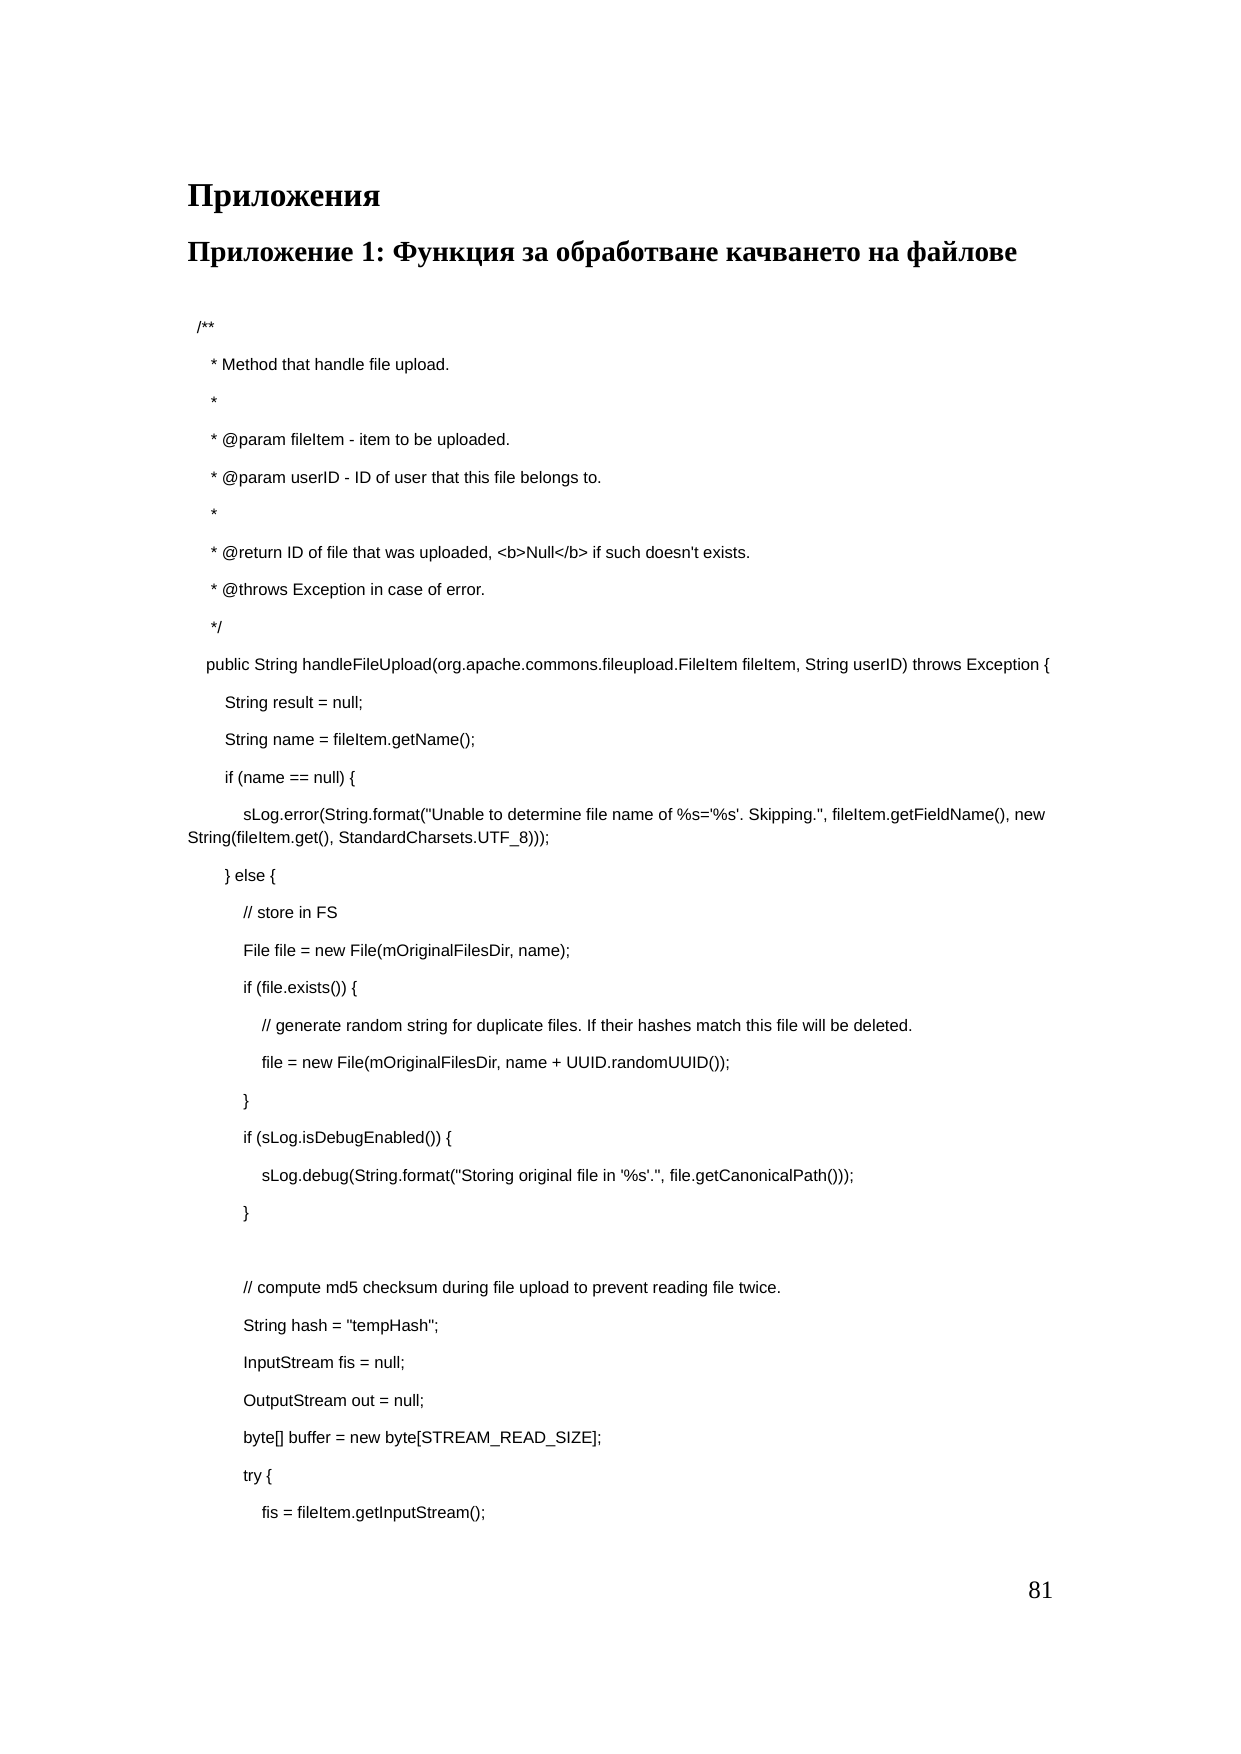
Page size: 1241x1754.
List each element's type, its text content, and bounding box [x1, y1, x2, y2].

text if (file.exists()) { [187, 978, 1053, 997]
text * [187, 393, 1053, 412]
text if (sLog.isDebugEnabled()) { [187, 1128, 1053, 1147]
text } [187, 1203, 1053, 1222]
text * @param userID - ID of user that this file belongs to. [187, 468, 1053, 487]
text sLog.error(String.format("Unable to determine file name of %s='%s'. Skipping.", fileItem.getFieldName(), new String(fileItem.get(), StandardCharsets.UTF_8))); [187, 805, 1053, 847]
text String hash = "tempHash"; [187, 1316, 1053, 1335]
subtitle Приложение 1: Функция за обработване качването на файлове [187, 234, 1053, 268]
text /** [187, 318, 1053, 337]
text // store in FS [187, 903, 1053, 922]
text * Method that handle file upload. [187, 355, 1053, 374]
text * [187, 505, 1053, 524]
subtitle Приложения [187, 175, 1053, 213]
text sLog.debug(String.format("Storing original file in '%s'.", file.getCanonicalPath())); [187, 1166, 1053, 1185]
text InputStream fis = null; [187, 1353, 1053, 1372]
text * @param fileItem - item to be uploaded. [187, 430, 1053, 449]
text OutputStream out = null; [187, 1391, 1053, 1410]
text File file = new File(mOriginalFilesDir, name); [187, 941, 1053, 960]
text file = new File(mOriginalFilesDir, name + UUID.randomUUID()); [187, 1053, 1053, 1072]
text } else { [187, 866, 1053, 885]
text } [187, 1091, 1053, 1110]
text fis = fileItem.getInputStream(); [187, 1503, 1053, 1522]
text * @throws Exception in case of error. [187, 580, 1053, 599]
text // compute md5 checksum during file upload to prevent reading file twice. [187, 1278, 1053, 1297]
text String result = null; [187, 693, 1053, 712]
text */ [187, 618, 1053, 637]
text // generate random string for duplicate files. If their hashes match this file will be deleted. [187, 1016, 1053, 1035]
text try { [187, 1466, 1053, 1485]
text byte[] buffer = new byte[STREAM_READ_SIZE]; [187, 1428, 1053, 1447]
text String name = fileItem.getName(); [187, 730, 1053, 749]
text public String handleFileUpload(org.apache.commons.fileupload.FileItem fileItem, String userID) throws Exception { [187, 655, 1053, 674]
text if (name == null) { [187, 768, 1053, 787]
text * @return ID of file that was uploaded, <b>Null</b> if such doesn't exists. [187, 543, 1053, 562]
